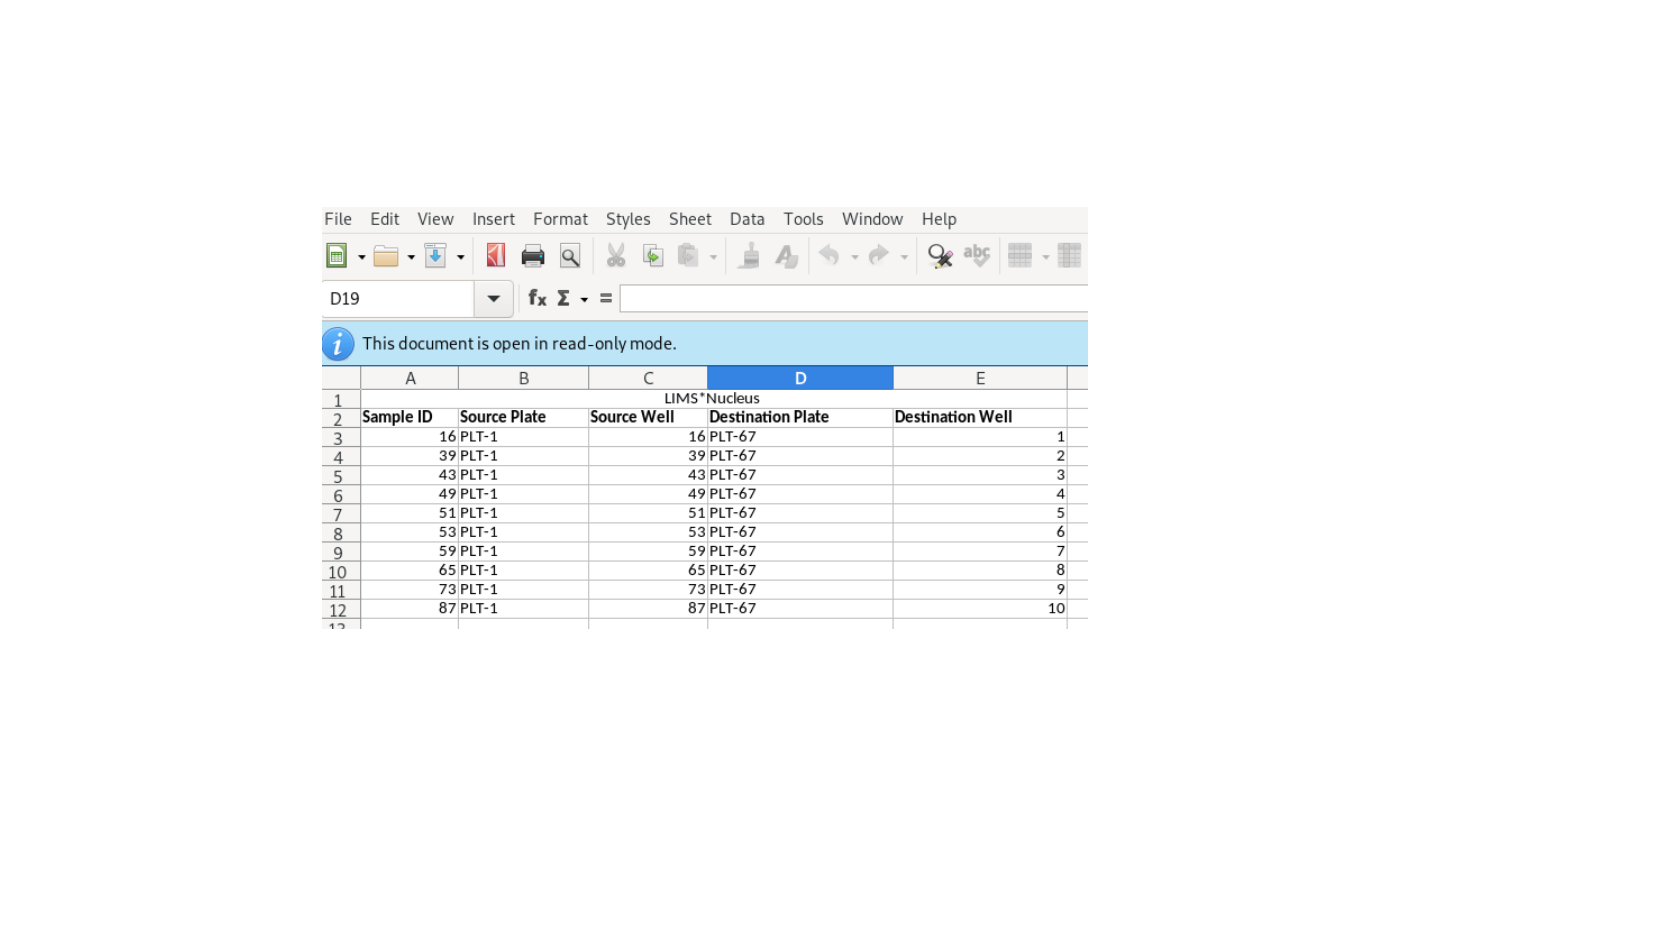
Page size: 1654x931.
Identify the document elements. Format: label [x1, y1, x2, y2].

picture [322, 207, 1088, 629]
